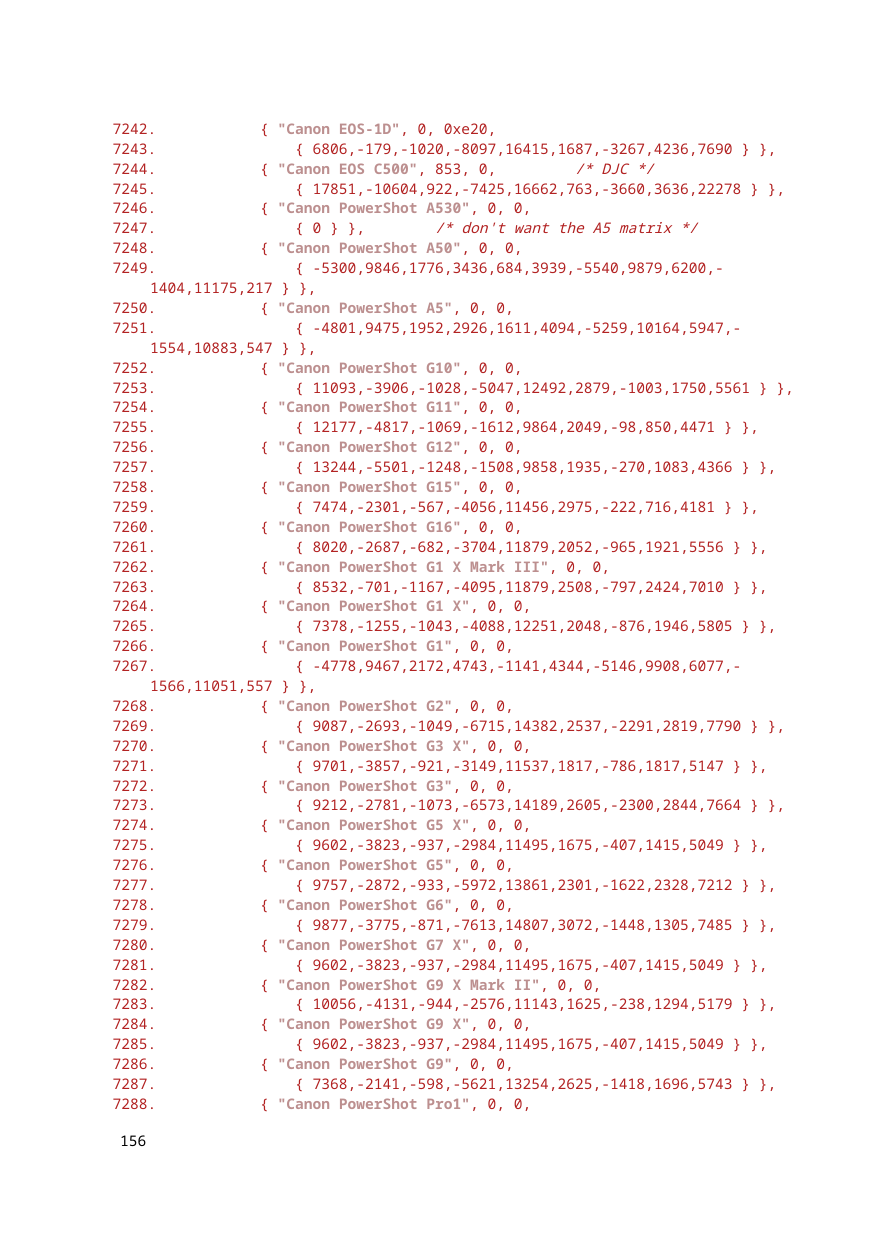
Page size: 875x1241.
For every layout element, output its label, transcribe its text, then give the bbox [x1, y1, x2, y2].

list { "Canon PowerShot G15", 0, 0, [112, 477, 799, 497]
list { "Canon PowerShot G11", 0, 0, [112, 397, 799, 417]
list { 9602,-3823,-937,-2984,11495,1675,-407,1415,5049 } }, [112, 954, 799, 974]
list { "Canon PowerShot G1 X Mark III", 0, 0, [112, 556, 799, 576]
list { "Canon PowerShot G3", 0, 0, [112, 775, 799, 795]
list { -4778,9467,2172,4743,-1141,4344,-5146,9908,6077,-1566,11051,557 } }, [112, 656, 799, 696]
list { "Canon PowerShot G3 X", 0, 0, [112, 736, 799, 755]
list { 11093,-3906,-1028,-5047,12492,2879,-1003,1750,5561 } }, [112, 377, 799, 397]
list { 9087,-2693,-1049,-6715,14382,2537,-2291,2819,7790 } }, [112, 716, 799, 736]
list { 0 } }, /* don't want the A5 matrix */ [112, 218, 799, 238]
list { "Canon PowerShot G1", 0, 0, [112, 636, 799, 656]
list { 7474,-2301,-567,-4056,11456,2975,-222,716,4181 } }, [112, 497, 799, 517]
list { "Canon PowerShot G6", 0, 0, [112, 895, 799, 914]
list { 17851,-10604,922,-7425,16662,763,-3660,3636,22278 } }, [112, 178, 799, 198]
list { "Canon PowerShot A530", 0, 0, [112, 198, 799, 218]
list { "Canon EOS-1D", 0, 0xe20, [112, 119, 799, 139]
list { "Canon PowerShot G7 X", 0, 0, [112, 934, 799, 954]
list { "Canon PowerShot G9 X Mark II", 0, 0, [112, 974, 799, 994]
list { "Canon PowerShot G9", 0, 0, [112, 1054, 799, 1074]
list { 9602,-3823,-937,-2984,11495,1675,-407,1415,5049 } }, [112, 835, 799, 855]
list { "Canon PowerShot G9 X", 0, 0, [112, 1014, 799, 1034]
list { 9212,-2781,-1073,-6573,14189,2605,-2300,2844,7664 } }, [112, 795, 799, 815]
list { "Canon PowerShot A5", 0, 0, [112, 298, 799, 318]
list { 9877,-3775,-871,-7613,14807,3072,-1448,1305,7485 } }, [112, 914, 799, 934]
list { "Canon EOS C500", 853, 0, /* DJC */ [112, 158, 799, 178]
list { -4801,9475,1952,2926,1611,4094,-5259,10164,5947,-1554,10883,547 } }, [112, 318, 799, 357]
list { 7368,-2141,-598,-5621,13254,2625,-1418,1696,5743 } }, [112, 1074, 799, 1094]
list { 7378,-1255,-1043,-4088,12251,2048,-876,1946,5805 } }, [112, 616, 799, 636]
list { "Canon PowerShot G10", 0, 0, [112, 357, 799, 377]
list { "Canon PowerShot A50", 0, 0, [112, 238, 799, 258]
list { 8532,-701,-1167,-4095,11879,2508,-797,2424,7010 } }, [112, 576, 799, 596]
list { "Canon PowerShot G16", 0, 0, [112, 517, 799, 537]
list { 13244,-5501,-1248,-1508,9858,1935,-270,1083,4366 } }, [112, 457, 799, 477]
list { "Canon PowerShot G5", 0, 0, [112, 855, 799, 875]
list { 8020,-2687,-682,-3704,11879,2052,-965,1921,5556 } }, [112, 537, 799, 556]
list { 9757,-2872,-933,-5972,13861,2301,-1622,2328,7212 } }, [112, 875, 799, 895]
list { "Canon PowerShot Pro1", 0, 0, [112, 1094, 799, 1113]
list { "Canon PowerShot G2", 0, 0, [112, 696, 799, 716]
list { "Canon PowerShot G1 X", 0, 0, [112, 596, 799, 616]
list { "Canon PowerShot G12", 0, 0, [112, 437, 799, 457]
list { -5300,9846,1776,3436,684,3939,-5540,9879,6200,-1404,11175,217 } }, [112, 258, 799, 298]
list { "Canon PowerShot G5 X", 0, 0, [112, 815, 799, 835]
list { 10056,-4131,-944,-2576,11143,1625,-238,1294,5179 } }, [112, 994, 799, 1014]
list { 9701,-3857,-921,-3149,11537,1817,-786,1817,5147 } }, [112, 755, 799, 775]
list { 9602,-3823,-937,-2984,11495,1675,-407,1415,5049 } }, [112, 1034, 799, 1054]
list { 6806,-179,-1020,-8097,16415,1687,-3267,4236,7690 } }, [112, 139, 799, 158]
list { 12177,-4817,-1069,-1612,9864,2049,-98,850,4471 } }, [112, 417, 799, 437]
